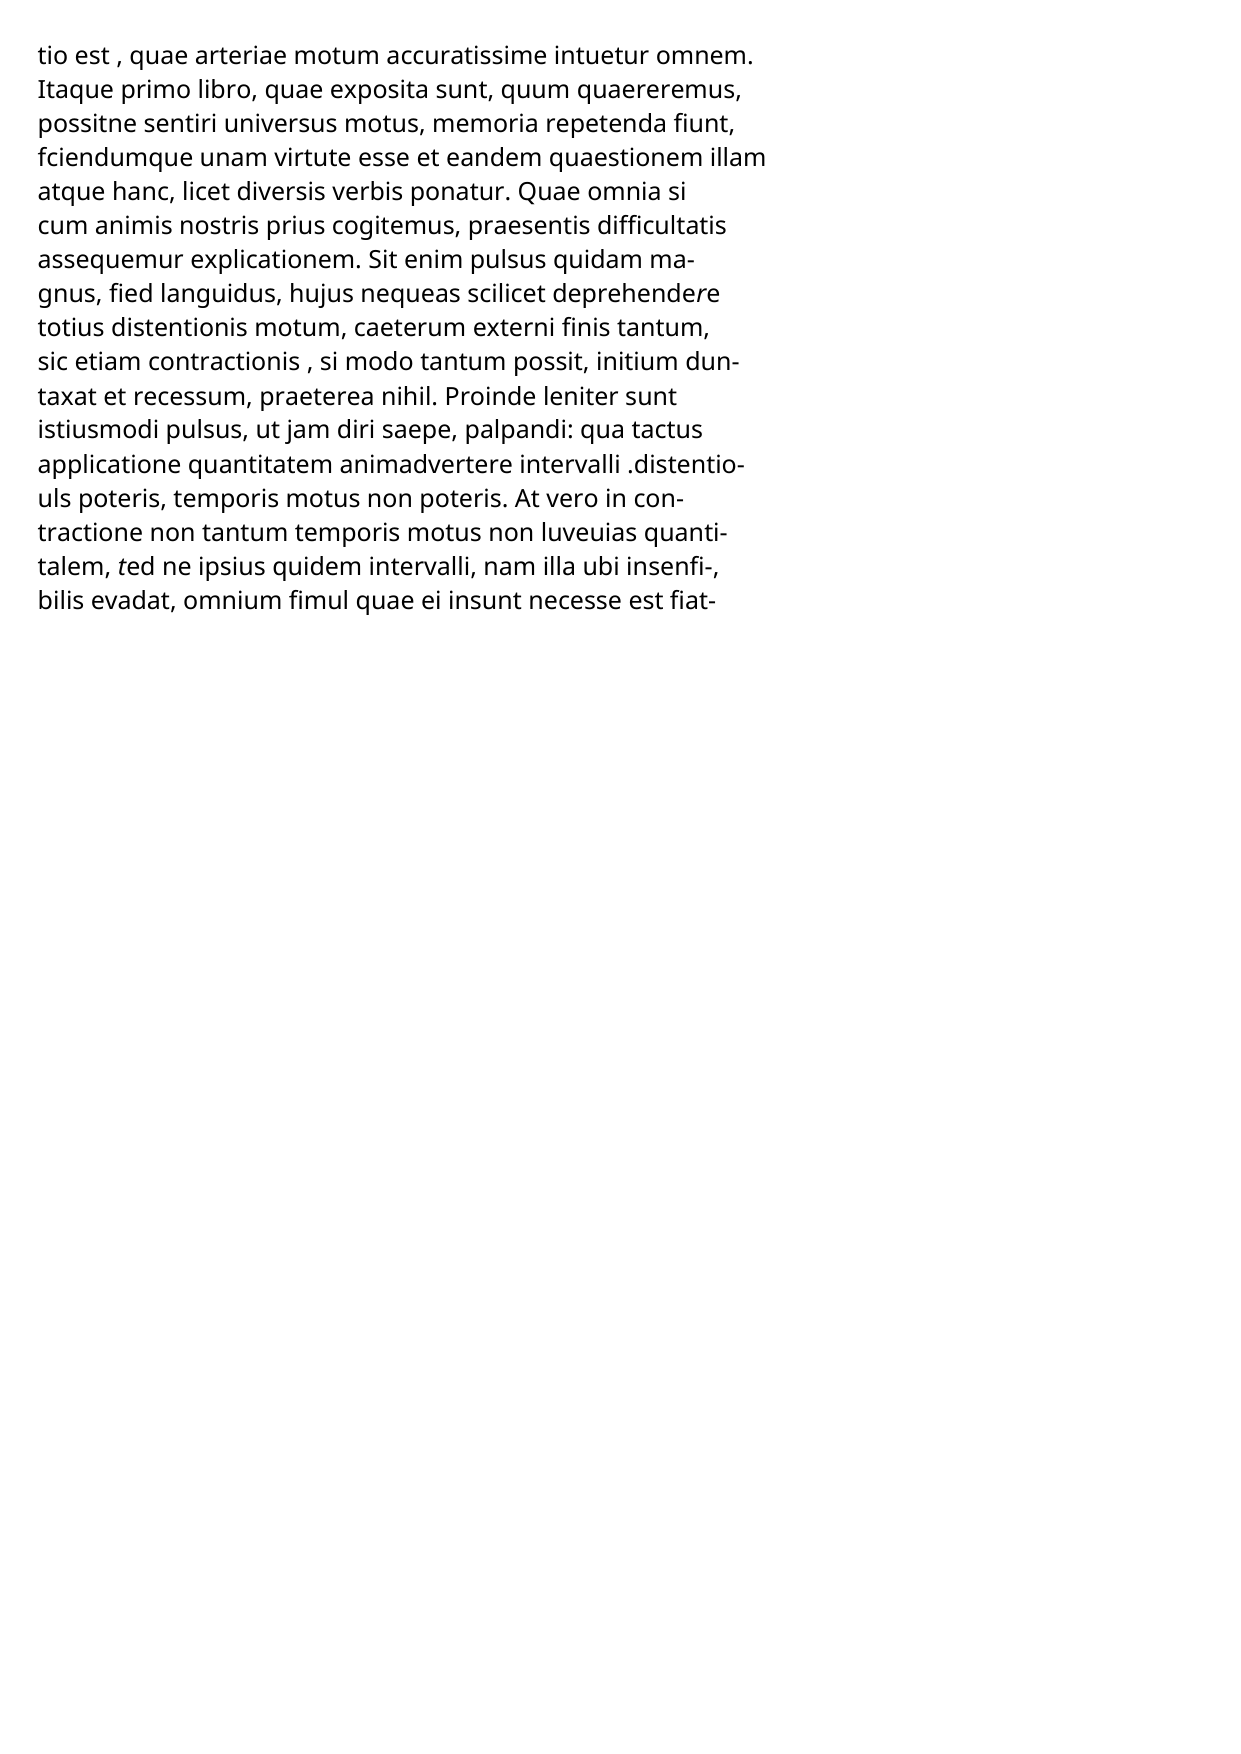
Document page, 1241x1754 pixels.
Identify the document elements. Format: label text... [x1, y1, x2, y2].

text tio est , quae arteriae motum accuratissime intuetur omnem. Itaque primo libro, quae exposita sunt, quum quaereremus, possitne sentiri universus motus, memoria repetenda fiunt, fciendumque unam virtute esse et eandem quaestionem illam atque hanc, licet diversis verbis ponatur. Quae omnia si cum animis nostris prius cogitemus, praesentis difficultatis assequemur explicationem. Sit enim pulsus quidam ma- gnus, fied languidus, hujus nequeas scilicet deprehendere totius distentionis motum, caeterum externi finis tantum, sic etiam contractionis , si modo tantum possit, initium dun- taxat et recessum, praeterea nihil. Proinde leniter sunt istiusmodi pulsus, ut jam diri saepe, palpandi: qua tactus applicatione quantitatem animadvertere intervalli .distentio- uls poteris, temporis motus non poteris. At vero in con- tractione non tantum temporis motus non luveuias quanti- talem, ted ne ipsius quidem intervalli, nam illa ubi insenfi-, bilis evadat, omnium fimul quae ei insunt necesse est fiat- [37, 37, 1203, 617]
